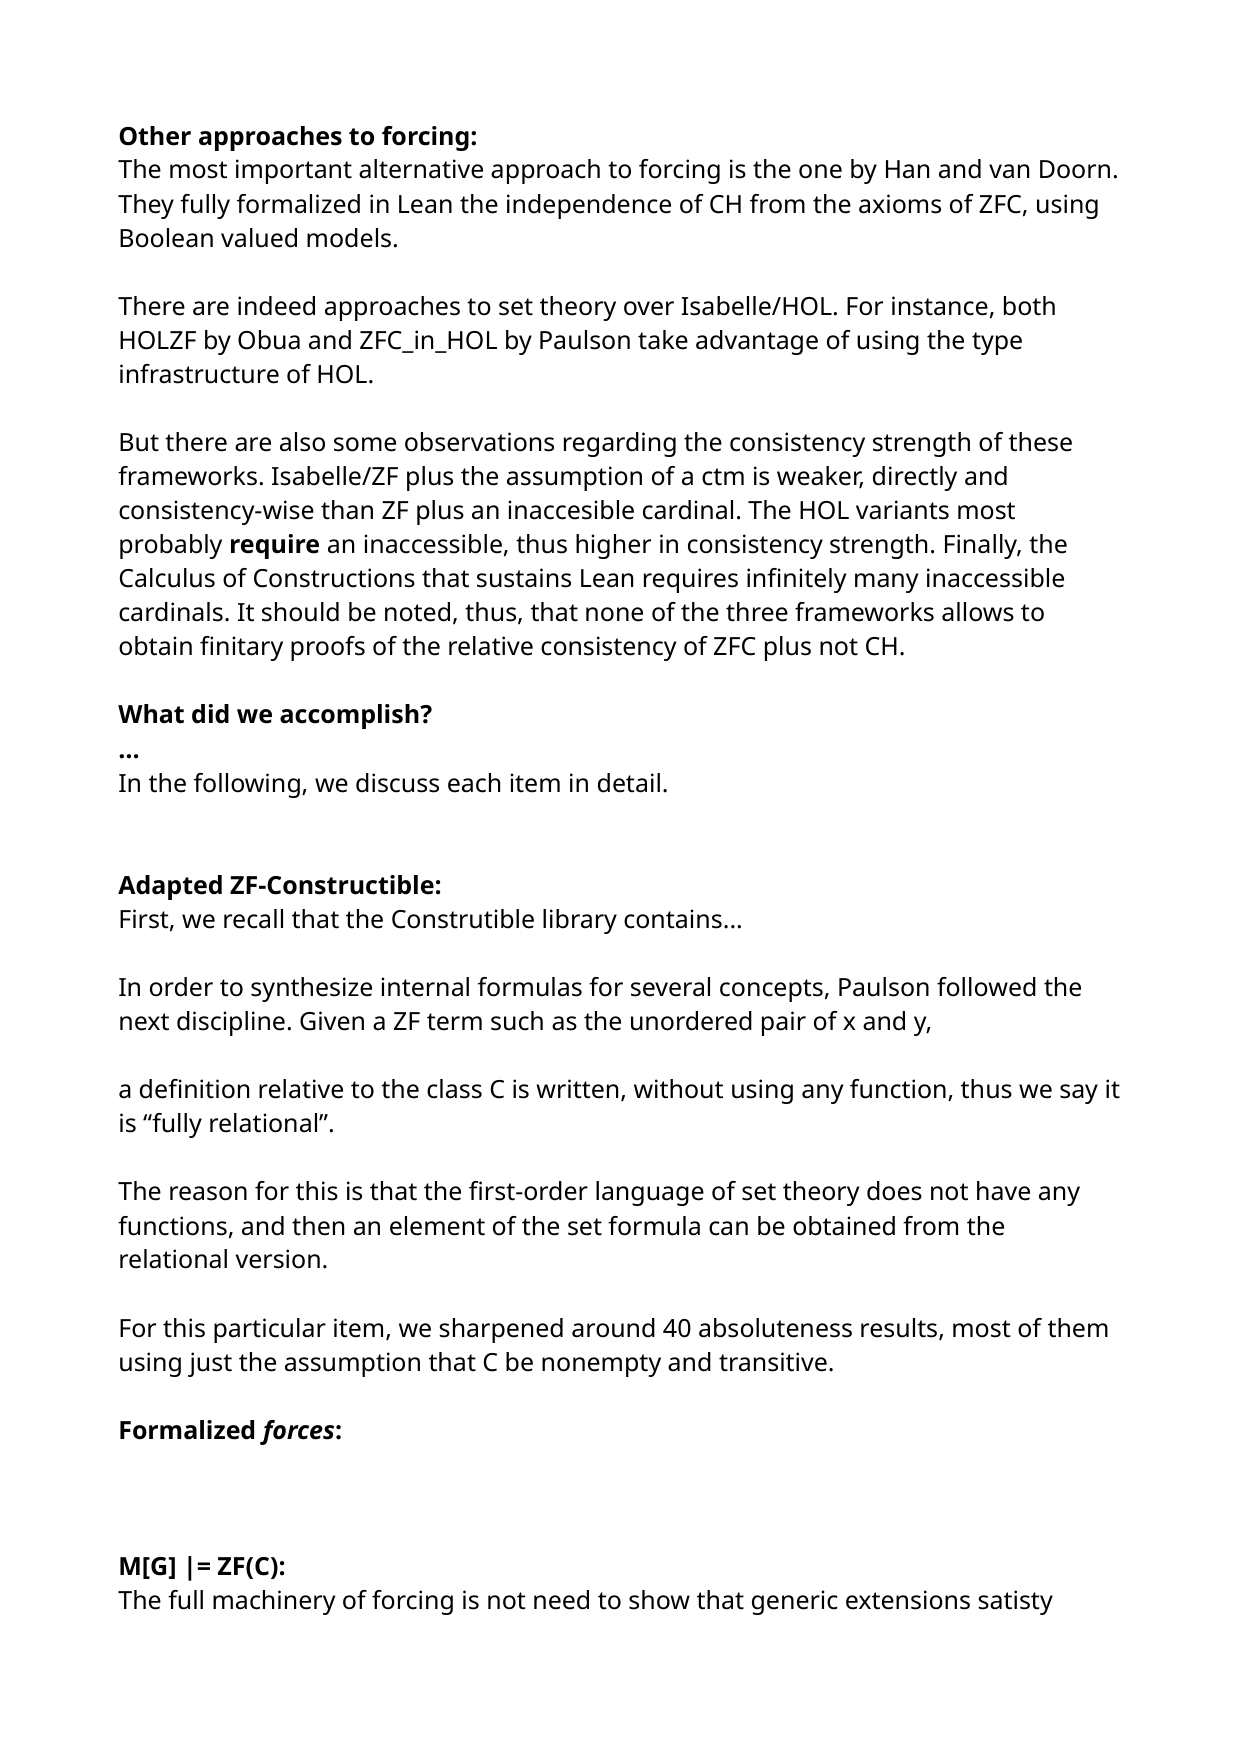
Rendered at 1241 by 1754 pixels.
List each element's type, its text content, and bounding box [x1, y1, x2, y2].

text In the following, we discuss each item in detail. [118, 765, 1122, 799]
text For this particular item, we sharpened around 40 absoluteness results, most of them using just the assumption that C be nonempty and transitive. [118, 1310, 1122, 1378]
text Formalized forces: [118, 1412, 1122, 1447]
text Other approaches to forcing: [118, 118, 1122, 152]
text The full machinery of forcing is not need to show that generic extensions satisty [118, 1583, 1122, 1617]
text … [118, 731, 1122, 765]
text In order to synthesize internal formulas for several concepts, Paulson followed the next discipline. Given a ZF term such as the unordered pair of x and y, [118, 970, 1122, 1038]
text a definition relative to the class C is written, without using any function, thus we say it is “fully relational”. [118, 1072, 1122, 1140]
text M[G] |= ZF(C): [118, 1549, 1122, 1583]
text The most important alternative approach to forcing is the one by Han and van Doorn. They fully formalized in Lean the independence of CH from the axioms of ZFC, using Boolean valued models. [118, 152, 1122, 254]
text First, we recall that the Construtible library contains... [118, 902, 1122, 936]
text What did we accomplish? [118, 697, 1122, 731]
text The reason for this is that the first-order language of set theory does not have any functions, and then an element of the set formula can be obtained from the relational version. [118, 1174, 1122, 1276]
text But there are also some observations regarding the consistency strength of these frameworks. Isabelle/ZF plus the assumption of a ctm is weaker, directly and consistency-wise than ZF plus an inaccesible cardinal. The HOL variants most probably require an inaccessible, thus higher in consistency strength. Finally, the Calculus of Constructions that sustains Lean requires infinitely many inaccessible cardinals. It should be noted, thus, that none of the three frameworks allows to obtain finitary proofs of the relative consistency of ZFC plus not CH. [118, 425, 1122, 663]
text There are indeed approaches to set theory over Isabelle/HOL. For instance, both HOLZF by Obua and ZFC_in_HOL by Paulson take advantage of using the type infrastructure of HOL. [118, 288, 1122, 391]
text Adapted ZF-Constructible: [118, 867, 1122, 902]
